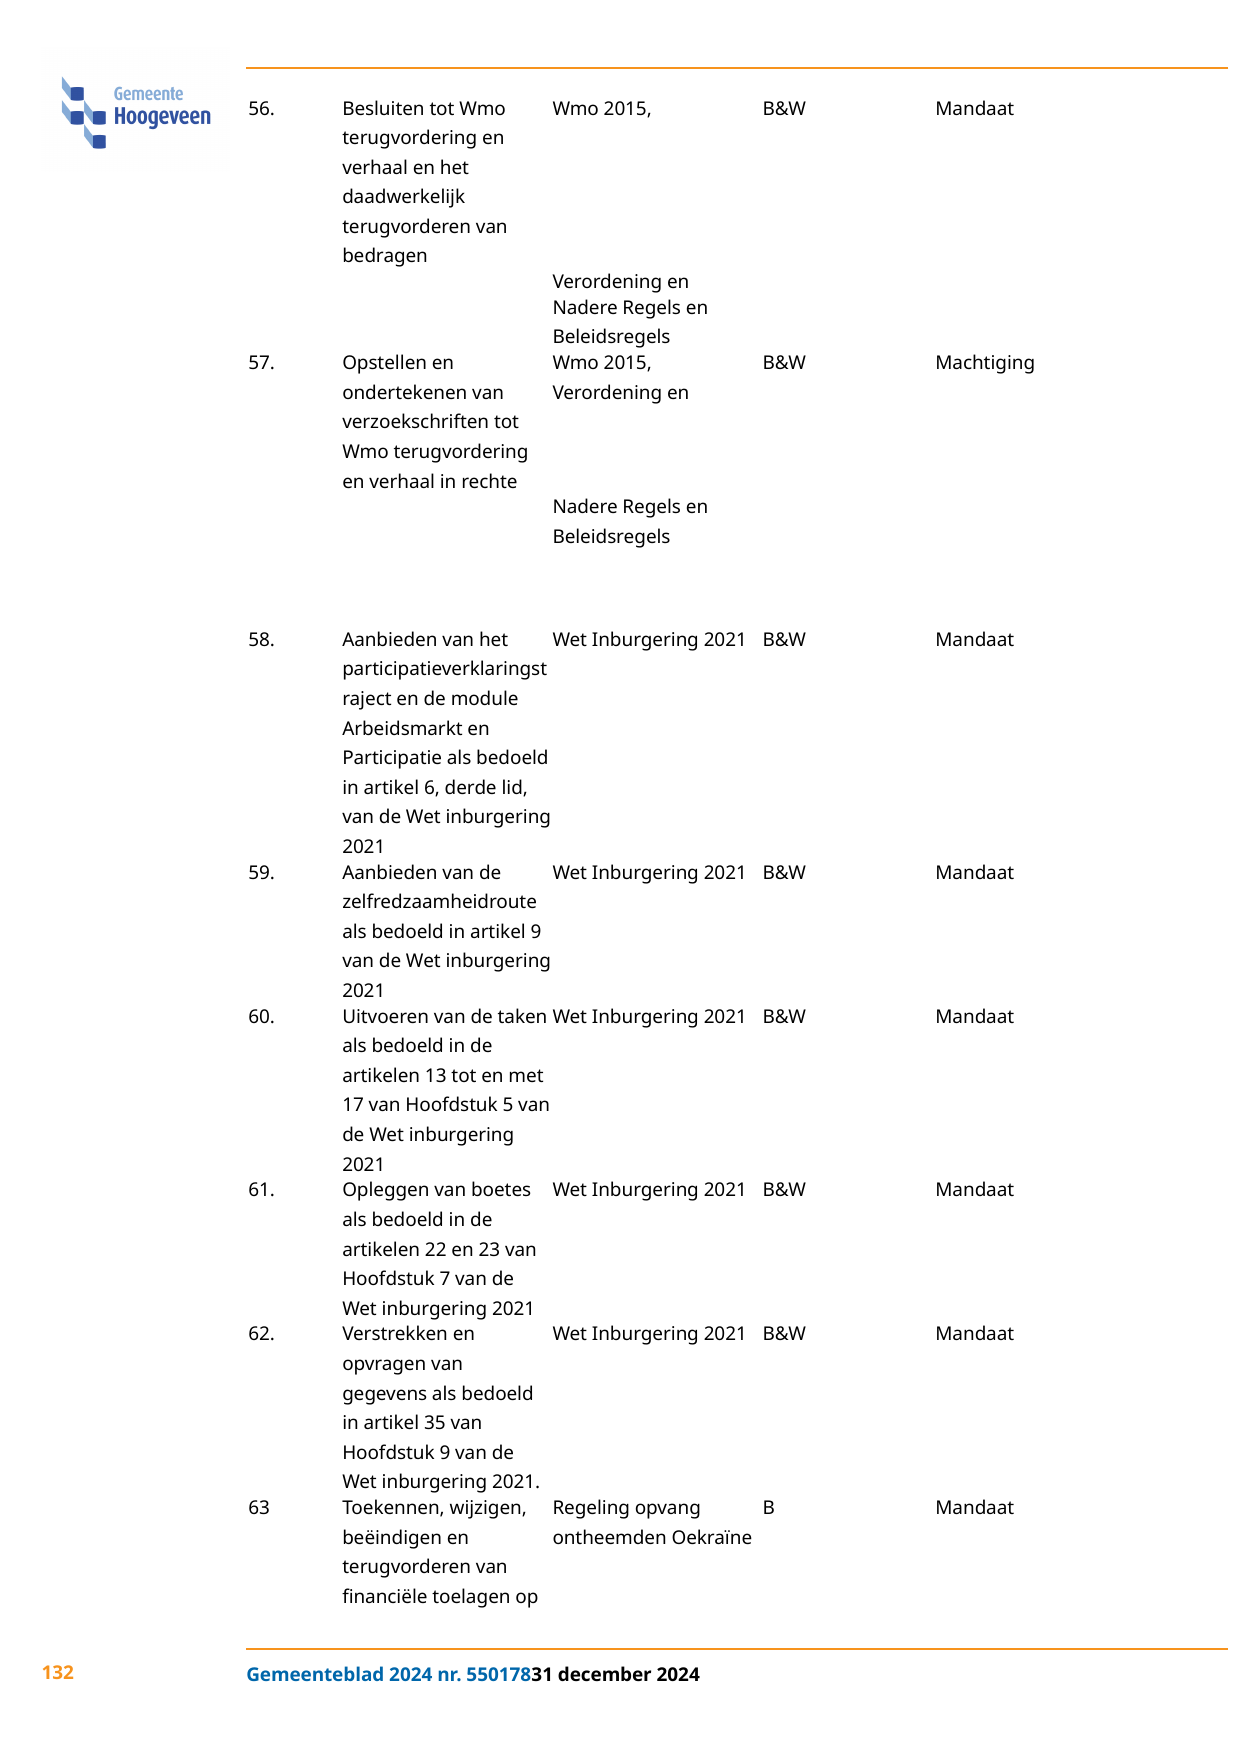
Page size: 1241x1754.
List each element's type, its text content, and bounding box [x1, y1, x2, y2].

table_cell [1079, 859, 1152, 1003]
table_cell [1079, 626, 1152, 859]
table_cell Wet Inburgering 2021 [552, 626, 762, 859]
table_cell Toekennen, wijzigen, beëindigen en terugvorderen van financiële toelagen op [342, 1494, 552, 1609]
table_cell Uitvoeren van de taken als bedoeld in de artikelen 13 tot en met 17 van Hoofdstuk 5 van de Wet inburgering 2021 [342, 1003, 552, 1177]
table_cell Mandaat [935, 1321, 1079, 1494]
table_cell [1079, 350, 1152, 493]
table_cell 57. [248, 350, 342, 493]
table_cell Nadere Regels en Beleidsregels [552, 294, 762, 349]
table_cell 60. [248, 1003, 342, 1177]
table_cell [1079, 1003, 1152, 1177]
table_cell Machtiging [935, 350, 1079, 493]
table_cell Wet Inburgering 2021 [552, 859, 762, 1003]
table_cell Wmo 2015, Verordening en [552, 350, 762, 493]
table_cell B&W [763, 859, 935, 1003]
table_cell [1079, 269, 1152, 294]
table_cell Verstrekken en opvragen van gegevens als bedoeld in artikel 35 van Hoofdstuk 9 van de Wet inburgering 2021. [342, 1321, 552, 1494]
table_cell [1079, 294, 1152, 349]
table_cell Mandaat [935, 626, 1079, 859]
table_cell [342, 294, 552, 349]
table_cell [248, 549, 342, 574]
table_cell Aanbieden van het participatieverklaringstraject en de module Arbeidsmarkt en Participatie als bedoeld in artikel 6, derde lid, van de Wet inburgering 2021 [342, 626, 552, 859]
table_cell [935, 549, 1079, 574]
table_cell [763, 600, 935, 626]
table_cell Nadere Regels en Beleidsregels [552, 494, 762, 549]
table_cell [763, 269, 935, 294]
table_cell [342, 575, 552, 600]
table_cell Wet Inburgering 2021 [552, 1003, 762, 1177]
table_cell [1079, 494, 1152, 549]
table_cell [935, 269, 1079, 294]
table_cell B&W [763, 95, 935, 268]
table_cell Opstellen en ondertekenen van verzoekschriften tot Wmo terugvordering en verhaal in rechte [342, 350, 552, 493]
table_cell 62. [248, 1321, 342, 1494]
table_cell Opleggen van boetes als bedoeld in de artikelen 22 en 23 van Hoofdstuk 7 van de Wet inburgering 2021 [342, 1177, 552, 1321]
table_cell [552, 600, 762, 626]
table_cell [935, 494, 1079, 549]
table_cell B&W [763, 350, 935, 493]
table_cell [342, 549, 552, 574]
table_cell [342, 269, 552, 294]
table_cell 59. [248, 859, 342, 1003]
table_cell 58. [248, 626, 342, 859]
table_cell Mandaat [935, 95, 1079, 268]
table_cell Mandaat [935, 1003, 1079, 1177]
table_cell [248, 269, 342, 294]
table_cell [935, 600, 1079, 626]
table_cell 63 [248, 1494, 342, 1609]
table_cell B [763, 1494, 935, 1609]
table_cell Regeling opvang ontheemden Oekraïne [552, 1494, 762, 1609]
table_cell [1079, 1321, 1152, 1494]
table_cell [552, 549, 762, 574]
table_cell [342, 494, 552, 549]
table_cell [1079, 549, 1152, 574]
table_cell B&W [763, 1321, 935, 1494]
table_cell [248, 494, 342, 549]
table_cell [1079, 1177, 1152, 1321]
table_cell [248, 600, 342, 626]
table_cell Verordening en [552, 269, 762, 294]
table_cell 61. [248, 1177, 342, 1321]
table_cell [1079, 1494, 1152, 1609]
table_cell Wmo 2015, [552, 95, 762, 268]
table_cell Wet Inburgering 2021 [552, 1321, 762, 1494]
table_cell Wet Inburgering 2021 [552, 1177, 762, 1321]
table_cell Aanbieden van de zelfredzaamheidroute als bedoeld in artikel 9 van de Wet inburgering 2021 [342, 859, 552, 1003]
table_cell [763, 494, 935, 549]
table_cell [935, 294, 1079, 349]
table_cell 56. [248, 95, 342, 268]
table_cell Mandaat [935, 1177, 1079, 1321]
table_cell [1079, 95, 1152, 268]
table_cell Besluiten tot Wmo terugvordering en verhaal en het daadwerkelijk terugvorderen van bedragen [342, 95, 552, 268]
table_cell B&W [763, 626, 935, 859]
table_cell [248, 294, 342, 349]
table_cell B&W [763, 1177, 935, 1321]
table_cell [552, 575, 762, 600]
table_cell [1079, 575, 1152, 600]
table_cell [248, 575, 342, 600]
table_cell Mandaat [935, 859, 1079, 1003]
table_cell [763, 294, 935, 349]
table_cell Mandaat [935, 1494, 1079, 1609]
table_cell [1079, 600, 1152, 626]
picture [41, 47, 231, 172]
table_cell [763, 549, 935, 574]
table_cell [342, 600, 552, 626]
table_cell [763, 575, 935, 600]
table_cell B&W [763, 1003, 935, 1177]
table_cell [935, 575, 1079, 600]
